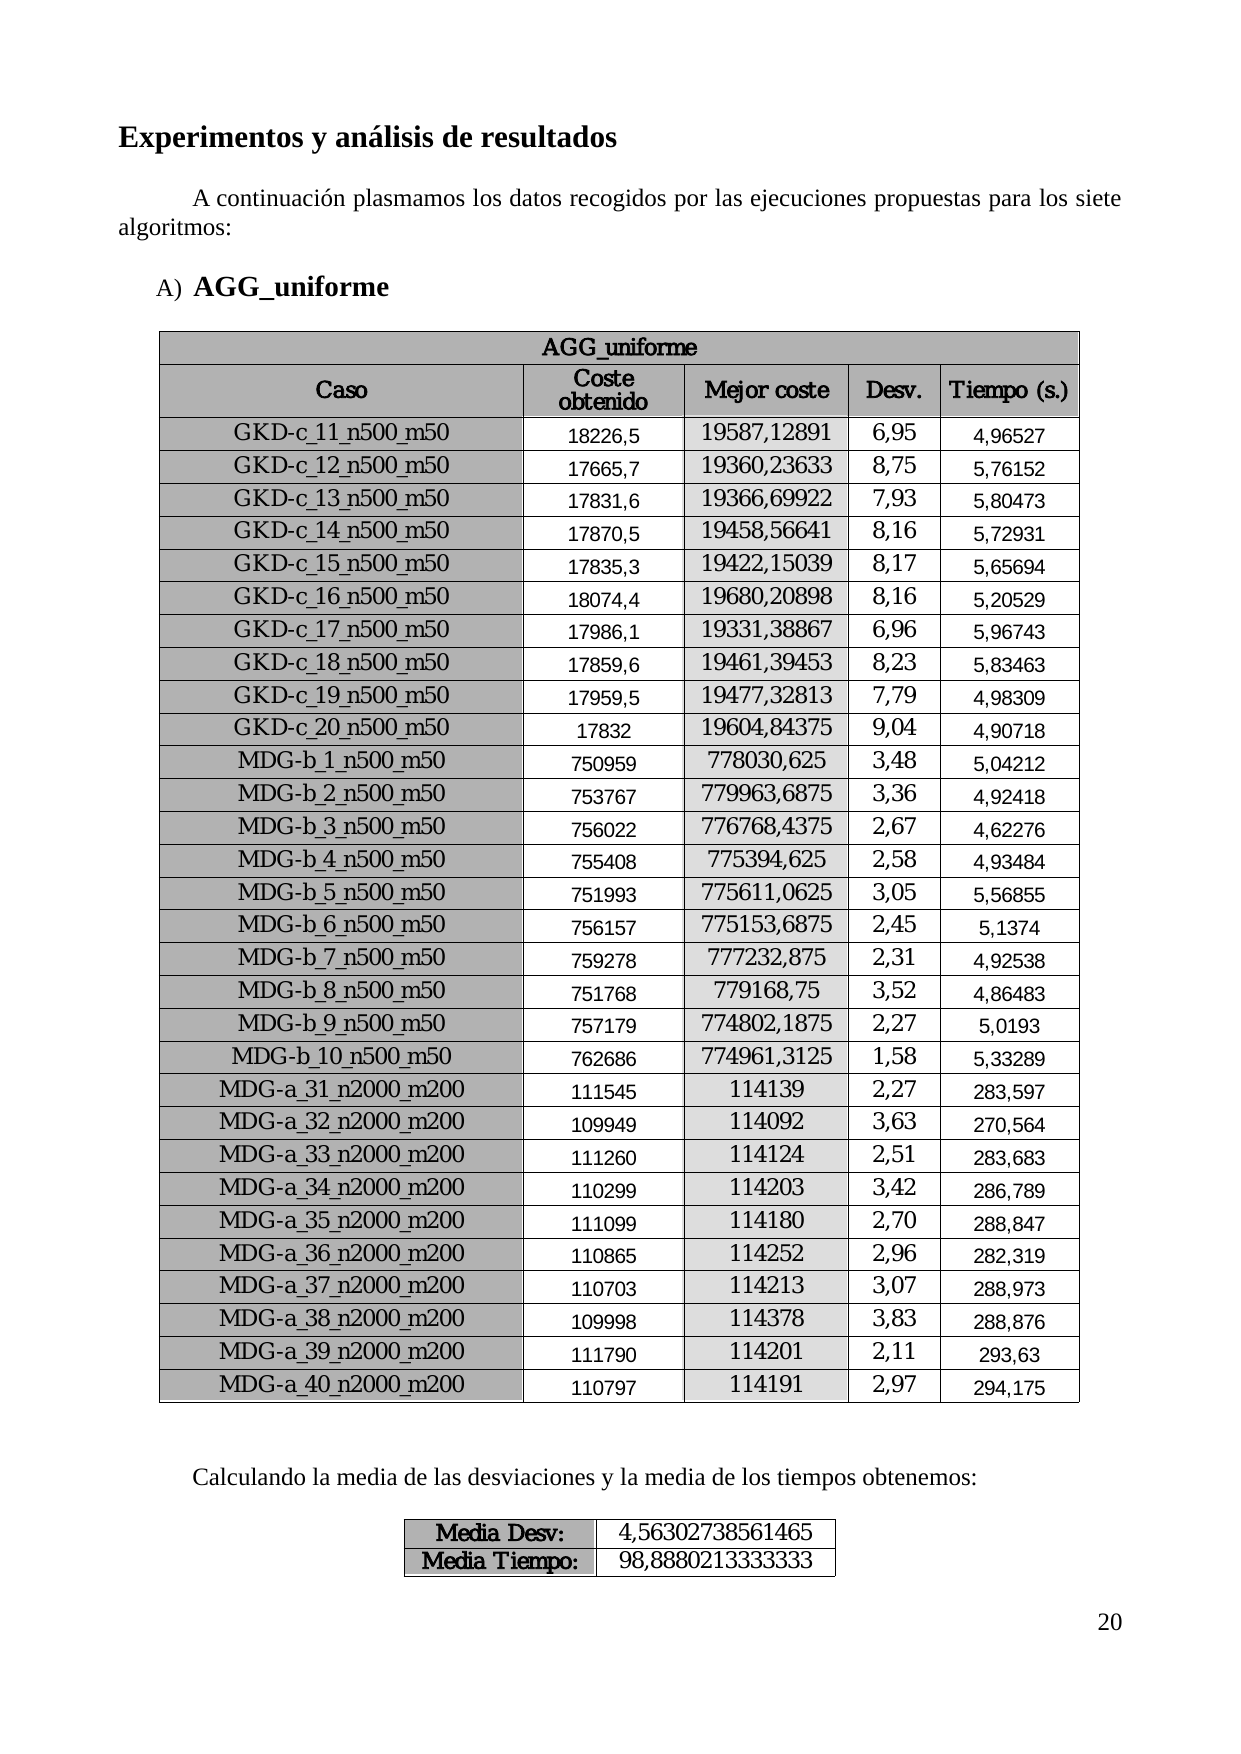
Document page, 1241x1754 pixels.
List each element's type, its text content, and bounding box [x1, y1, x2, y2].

text Experimentos y análisis de resultados [118, 118, 1122, 154]
list AGG_uniforme [156, 269, 1122, 303]
text A continuación plasmamos los datos recogidos por las ejecuciones propuestas para los siete algoritmos: [118, 183, 1122, 240]
text Calculando la media de las desviaciones y la media de los tiempos obtenemos: [118, 1462, 1122, 1491]
